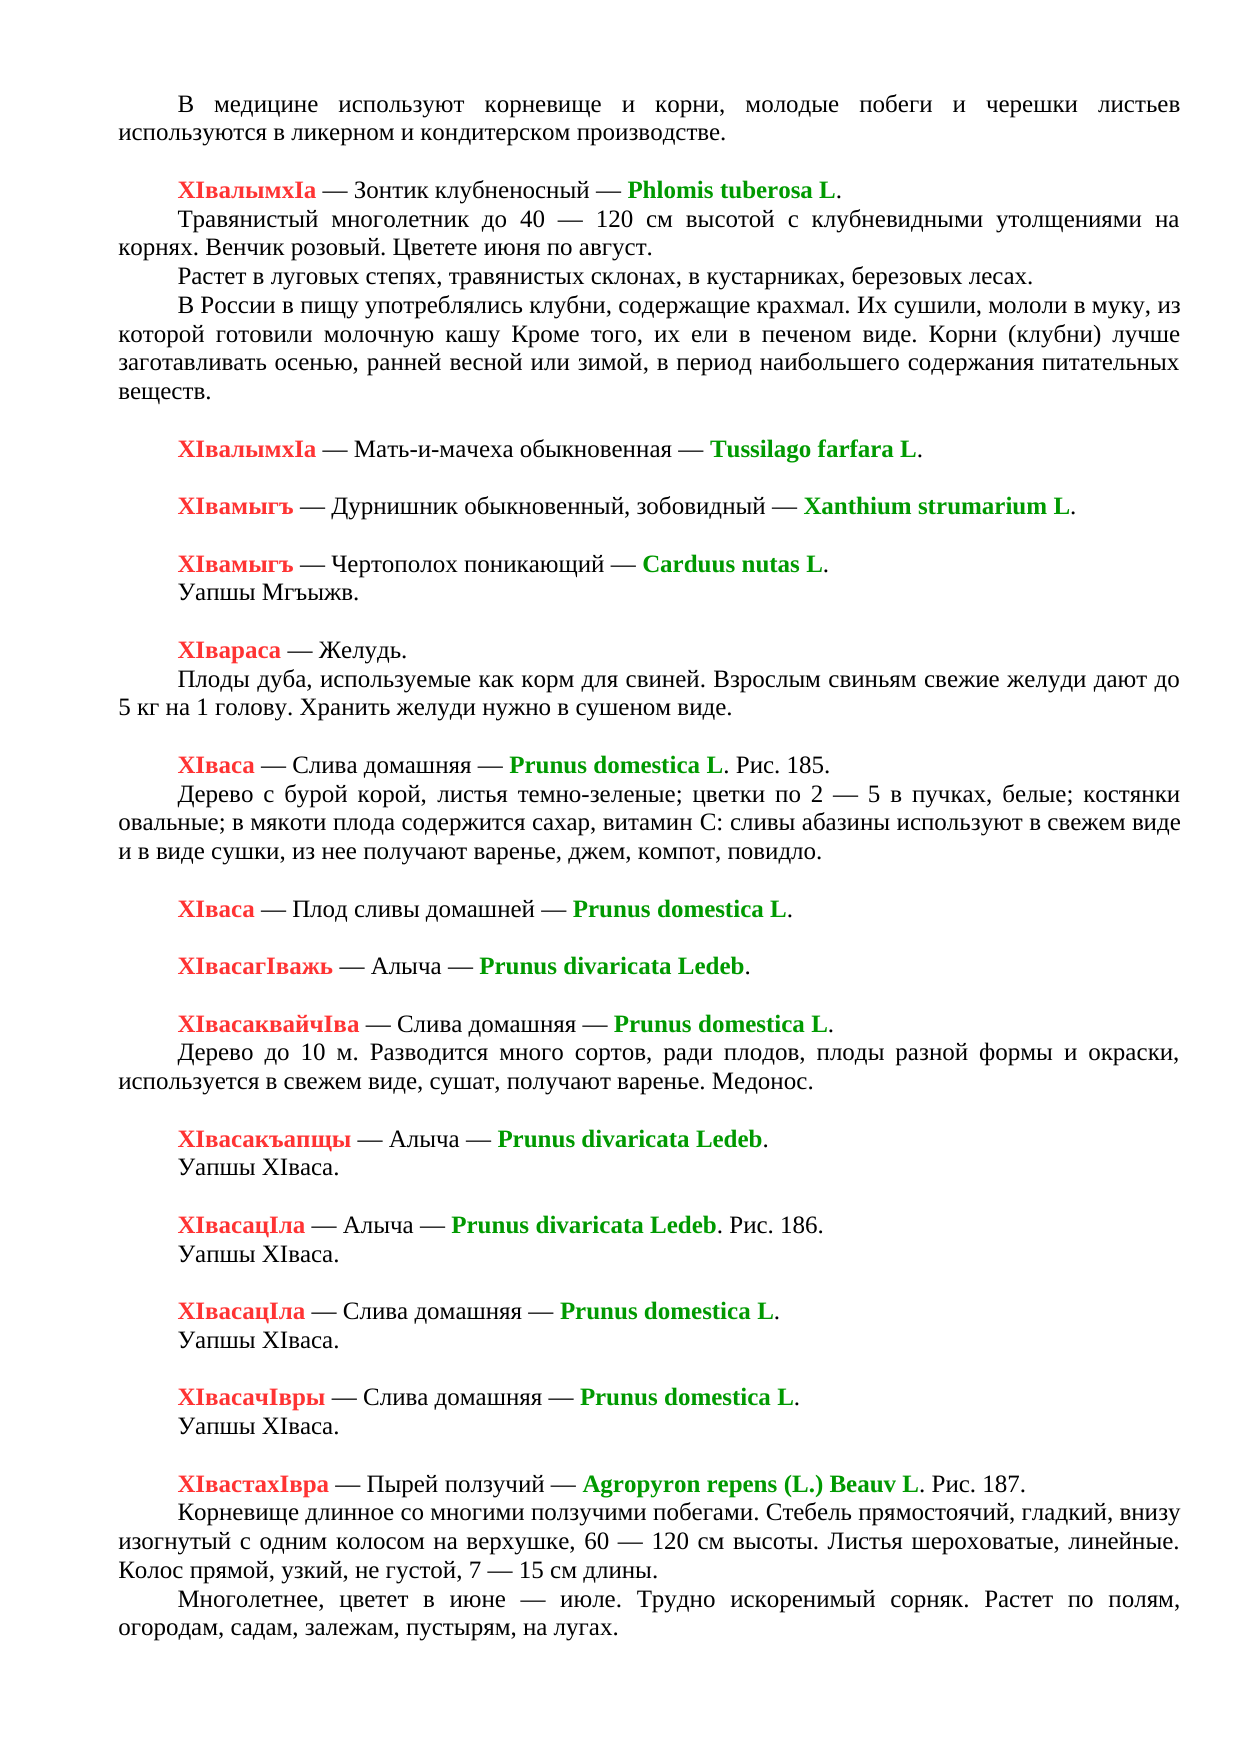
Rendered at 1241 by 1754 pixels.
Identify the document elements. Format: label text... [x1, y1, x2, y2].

text Плоды дуба, используемые как корм для свиней. Взрослым свиньям свежие желуди дают до 5 кг на 1 голову. Хранить желуди нужно в сушеном виде. [118, 664, 1181, 721]
text Дерево до 10 м. Разводится много сортов, ради плодов, плоды разной формы и окраски, используется в свежем виде, сушат, получают варенье. Медонос. [118, 1037, 1181, 1095]
text ХIвасакъапщы — Алыча — Prunus divaricata Ledeb. [118, 1124, 1181, 1152]
text ХIвамыгъ — Чертополох поникающий — Carduus nutas L. [118, 549, 1181, 577]
text ХIвараса — Желудь. [118, 635, 1181, 664]
text Дерево с бурой корой, листья темно-зеленые; цветки по 2 — 5 в пучках, белые; костянки овальные; в мякоти плода содержится сахар, витамин C: сливы абазины используют в свежем виде и в виде сушки, из нее получают варенье, джем, компот, повидло. [118, 779, 1181, 865]
text Уапшы ХIваса. [118, 1325, 1181, 1354]
text ХIвасачIвры — Слива домашняя — Prunus domestica L. [118, 1382, 1181, 1411]
text Уапшы ХIваса. [118, 1239, 1181, 1267]
text Травянистый многолетник до 40 — 120 см высотой с клубневидными утолщениями на корнях. Венчик розовый. Цветете июня по август. [118, 204, 1181, 261]
text ХIваса — Слива домашняя — Prunus domestica L. Рис. 185. [118, 750, 1181, 779]
text Растет в луговых степях, травянистых склонах, в кустарниках, березовых лесах. [118, 261, 1181, 290]
text ХIвастахIвра — Пырей ползучий — Agropyron repens (L.) Beauv L. Рис. 187. [118, 1469, 1181, 1497]
text В медицине используют корневище и корни, молодые побеги и черешки листьев используются в ликерном и кондитерском производстве. [118, 89, 1181, 146]
text В России в пищу употреблялись клубни, содержащие крахмал. Их сушили, мололи в муку, из которой готовили молочную кашу Кроме того, их ели в печеном виде. Корни (клубни) лучше заготавливать осенью, ранней весной или зимой, в период наибольшего содержания питательных веществ. [118, 290, 1181, 405]
text ХIвамыгъ — Дурнишник обыкновенный, зобовидный — Xanthium strumarium L. [118, 491, 1181, 520]
text ХIваса — Плод сливы домашней — Prunus domestica L. [118, 894, 1181, 922]
text Уапшы ХIваса. [118, 1152, 1181, 1181]
text ХIвасаквайчIва — Слива домашняя — Prunus domestica L. [118, 1009, 1181, 1037]
text ХIвалымхIа — Мать-и-мачеха обыкновенная — Tussilago farfara L. [118, 434, 1181, 462]
text ХIвасацIла — Алыча — Prunus divaricata Ledeb. Рис. 186. [118, 1210, 1181, 1239]
text ХIвасагIважь — Алыча — Prunus divaricata Ledeb. [118, 951, 1181, 980]
text Корневище длинное со многими ползучими побегами. Стебель прямостоячий, гладкий, внизу изогнутый с одним колосом на верхушке, 60 — 120 см высоты. Листья шероховатые, линейные. Колос прямой, узкий, не густой, 7 — 15 см длины. [118, 1497, 1181, 1584]
text Уапшы Мгъыжв. [118, 577, 1181, 606]
text ХIвалымхIа — Зонтик клубненосный — Phlomis tuberosa L. [118, 175, 1181, 204]
text ХIвасацIла — Слива домашняя — Prunus domestica L. [118, 1296, 1181, 1325]
text Уапшы ХIваса. [118, 1411, 1181, 1440]
text Многолетнее, цветет в июне — июле. Трудно искоренимый сорняк. Растет по полям, огородам, садам, залежам, пустырям, на лугах. [118, 1584, 1181, 1641]
